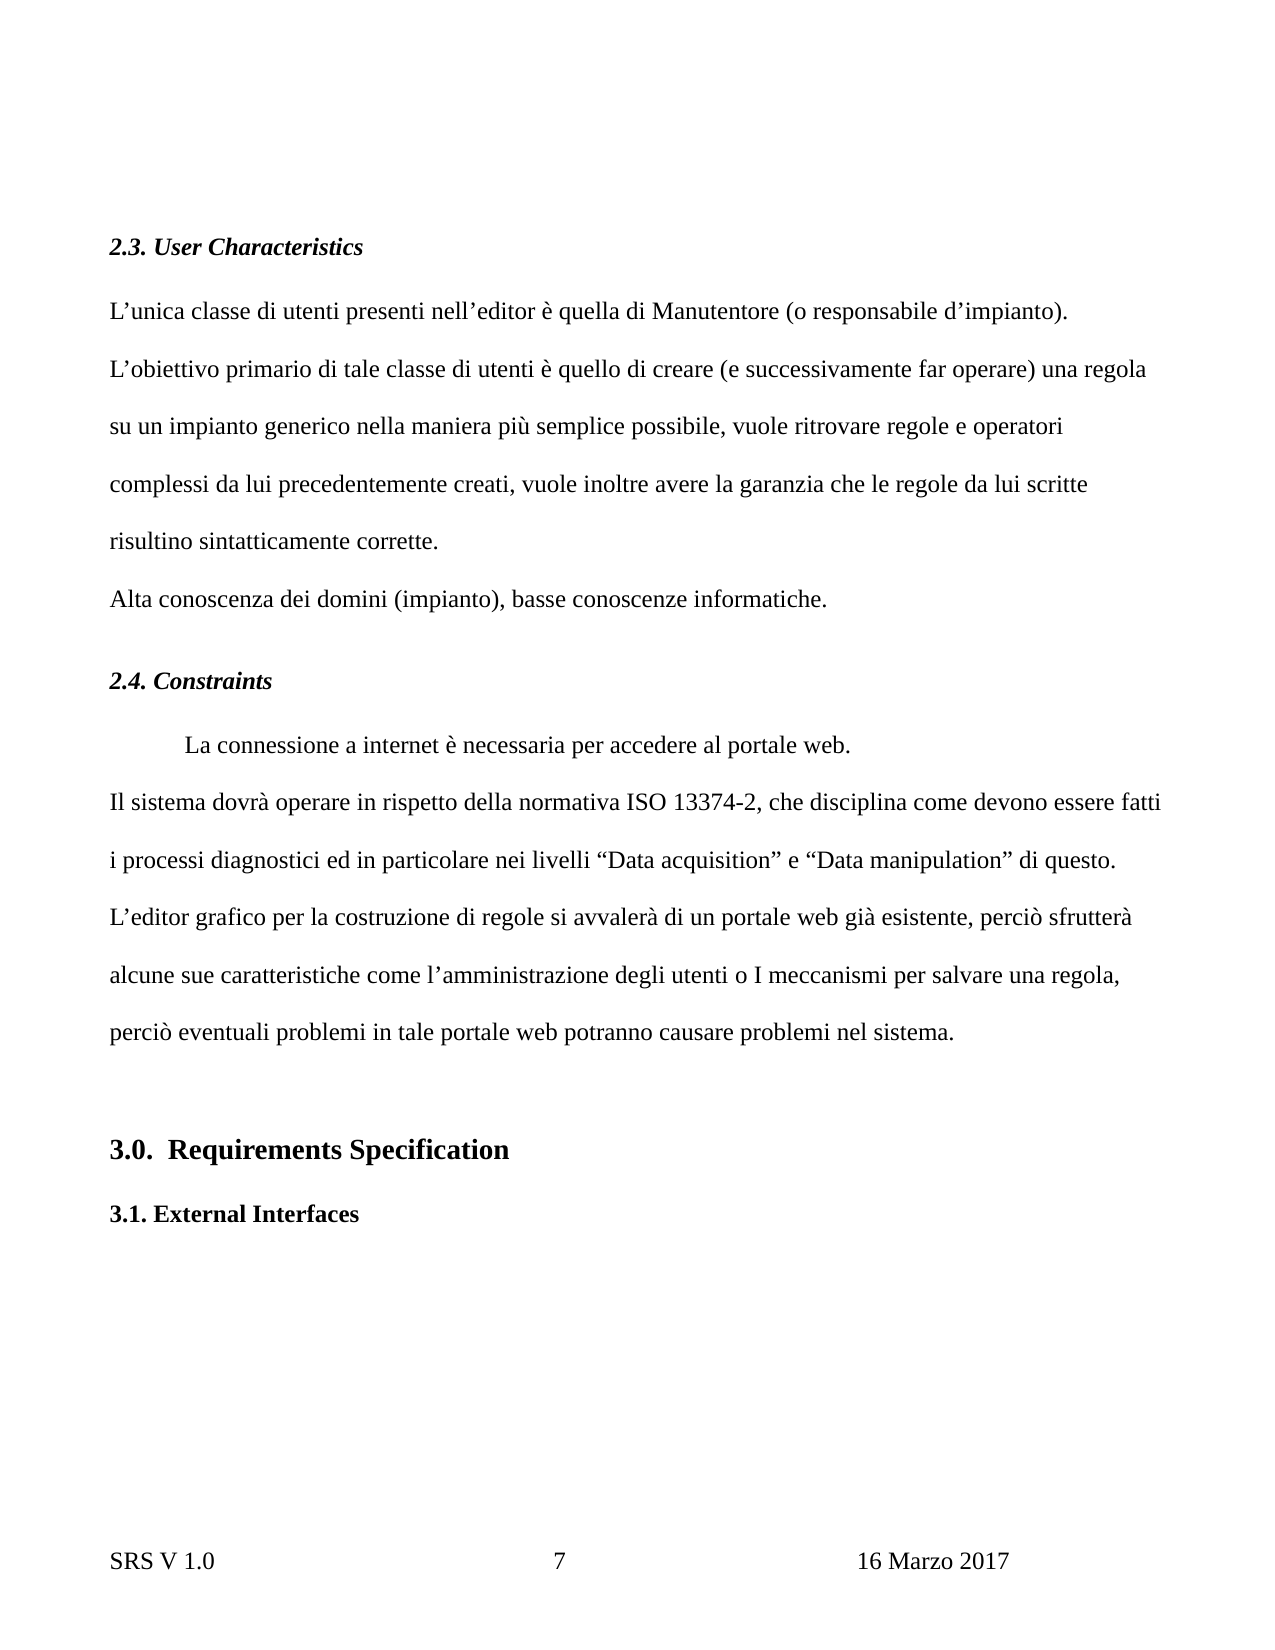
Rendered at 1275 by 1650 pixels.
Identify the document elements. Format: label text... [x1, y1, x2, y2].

subtitle 2.4. Constraints [109, 666, 1162, 695]
text La connessione a internet è necessaria per accedere al portale web. [109, 730, 1162, 759]
text L’editor grafico per la costruzione di regole si avvalerà di un portale web già esistente, perciò sfrutterà alcune sue caratteristiche come l’amministrazione degli utenti o I meccanismi per salvare una regola, perciò eventuali problemi in tale portale web potranno causare problemi nel sistema. [109, 902, 1162, 1046]
text Il sistema dovrà operare in rispetto della normativa ISO 13374-2, che disciplina come devono essere fatti i processi diagnostici ed in particolare nei livelli “Data acquisition” e “Data manipulation” di questo. [109, 787, 1162, 874]
text Alta conoscenza dei domini (impianto), basse conoscenze informatiche. [109, 584, 1162, 612]
subtitle 3.0. Requirements Specification [109, 1132, 1162, 1166]
text L’obiettivo primario di tale classe di utenti è quello di creare (e successivamente far operare) una regola su un impianto generico nella maniera più semplice possibile, vuole ritrovare regole e operatori complessi da lui precedentemente creati, vuole inoltre avere la garanzia che le regole da lui scritte risultino sintatticamente corrette. [109, 354, 1162, 555]
subtitle 3.1. External Interfaces [109, 1199, 1162, 1228]
text L’unica classe di utenti presenti nell’editor è quella di Manutentore (o responsabile d’impianto). [109, 296, 1162, 325]
subtitle 2.3. User Characteristics [109, 232, 1162, 261]
